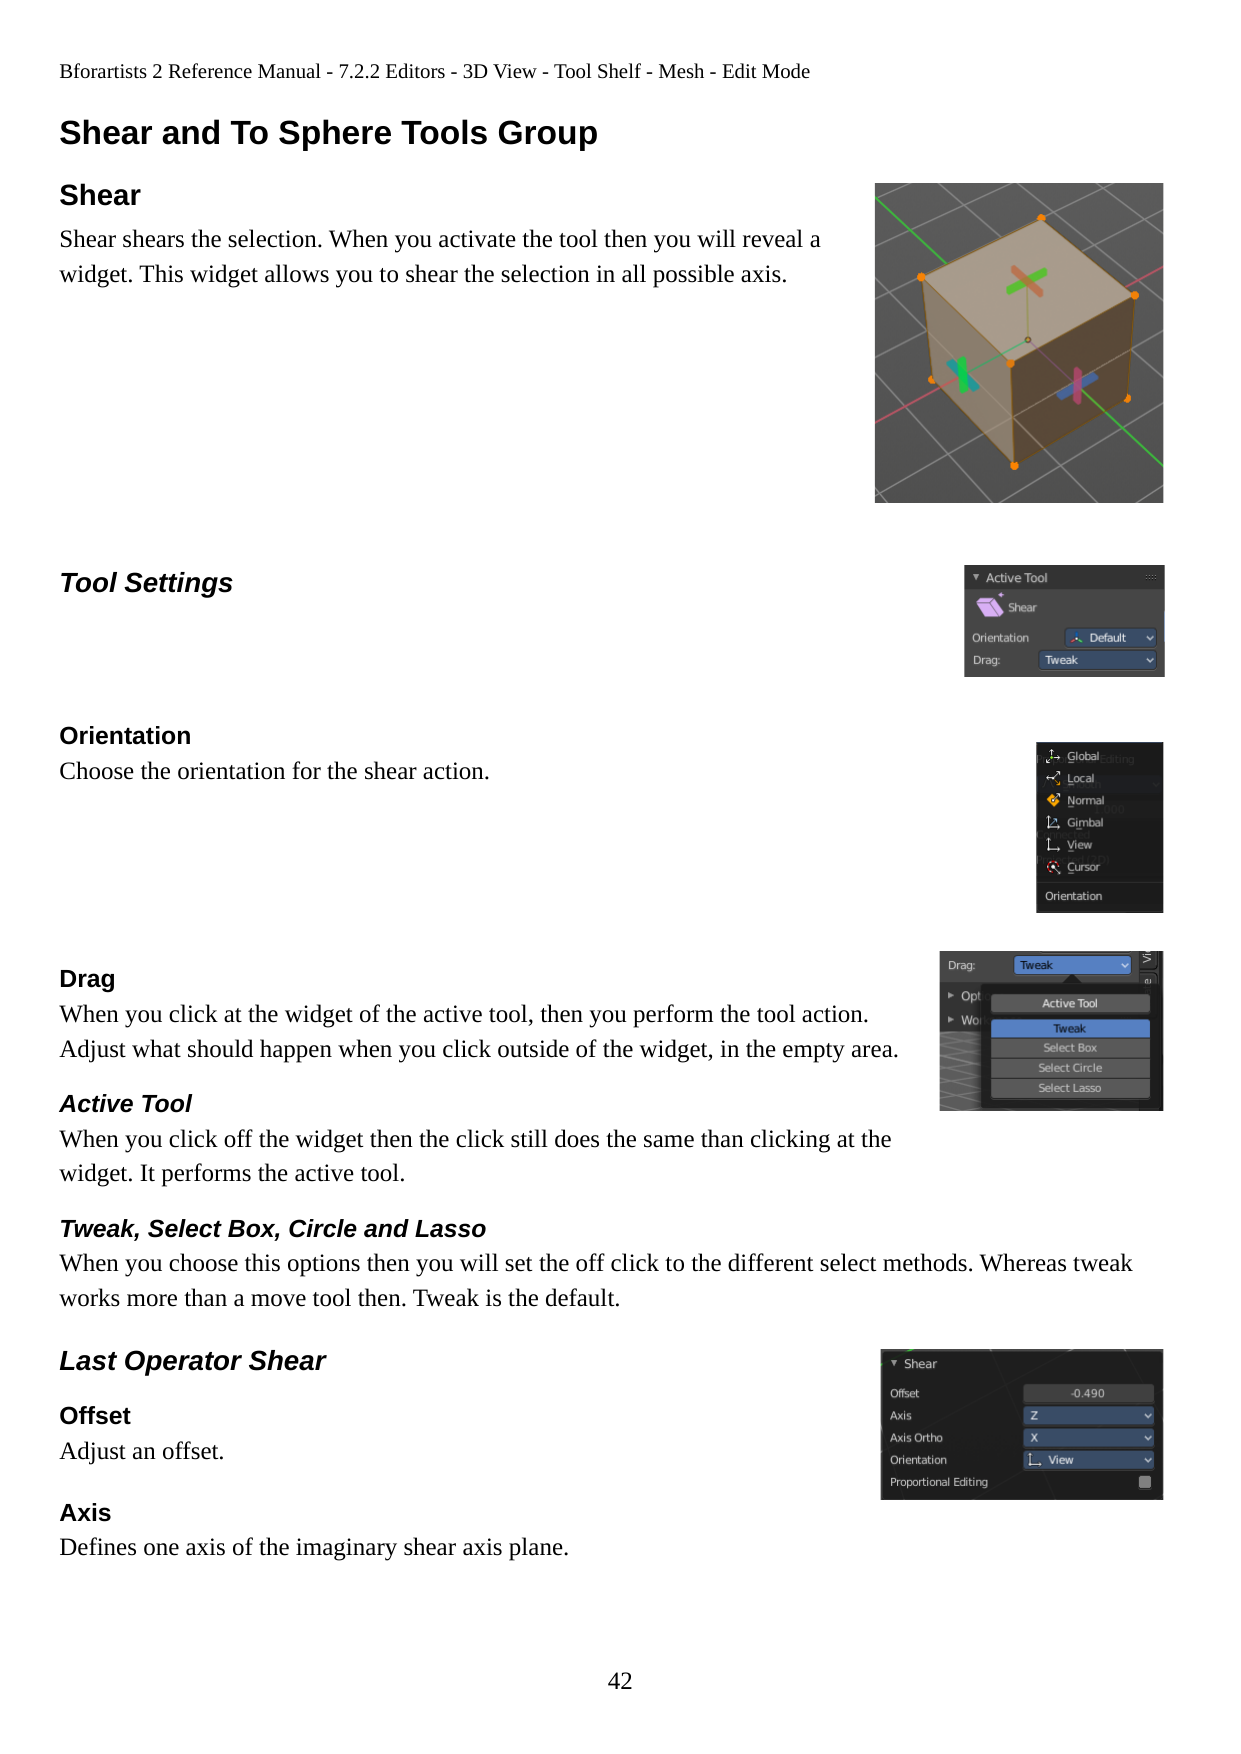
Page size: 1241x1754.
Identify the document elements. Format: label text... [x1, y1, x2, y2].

subtitle [1165, 566, 1181, 598]
subtitle Tweak, Select Box, Circle and Lasso [59, 1214, 1181, 1242]
picture [1036, 742, 1164, 913]
subtitle Shear [59, 178, 1181, 212]
subtitle [1164, 1401, 1181, 1430]
text When you choose this options then you will set the off click to the different select methods. Whereas tweak works more than a move tool then. Tweak is the default. [59, 1248, 1181, 1312]
subtitle Drag [59, 964, 939, 993]
subtitle Tool Settings [59, 566, 964, 598]
picture [964, 565, 1165, 677]
text [1164, 1436, 1181, 1465]
text Shear shears the selection. When you activate the tool then you will reveal a widget. This widget allows you to shear the selection in all possible axis. [59, 224, 874, 288]
text When you click at the widget of the active tool, then you perform the tool action. Adjust what should happen when you click outside of the widget, in the empty area. [59, 999, 939, 1062]
subtitle Orientation [59, 721, 1181, 749]
text When you click off the widget then the click still does the same than clicking at the widget. It performs the active tool. [59, 1124, 1181, 1187]
text Choose the orientation for the shear action. [59, 756, 1036, 784]
text Adjust an offset. [59, 1436, 880, 1465]
text Defines one axis of the imaginary shear axis plane. [59, 1532, 1181, 1561]
subtitle [1164, 964, 1181, 993]
subtitle Shear and To Sphere Tools Group [59, 113, 1181, 151]
picture [874, 183, 1164, 503]
subtitle Axis [59, 1498, 1181, 1526]
subtitle Last Operator Shear [59, 1344, 1181, 1376]
picture [939, 951, 1164, 1111]
subtitle Offset [59, 1401, 880, 1430]
picture [880, 1349, 1164, 1500]
subtitle Active Tool [59, 1089, 1181, 1118]
